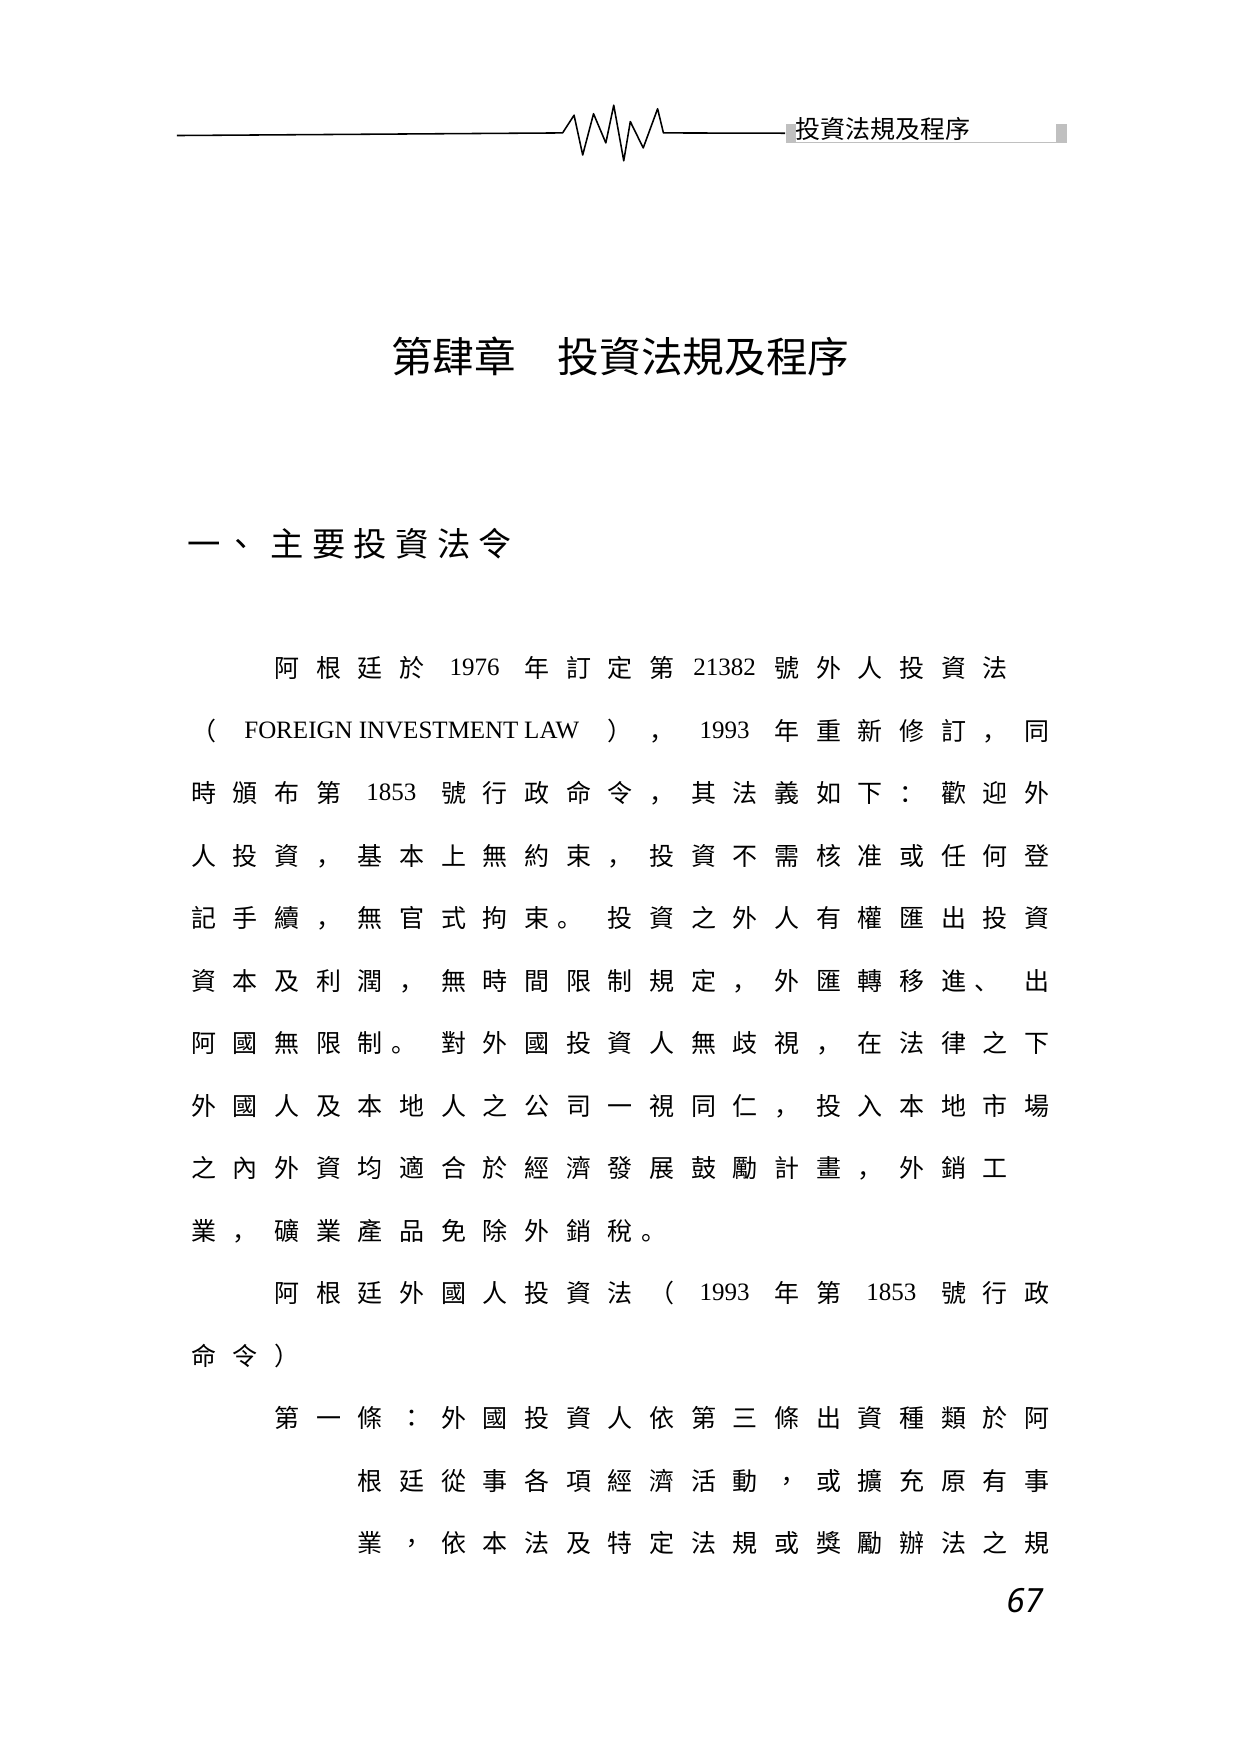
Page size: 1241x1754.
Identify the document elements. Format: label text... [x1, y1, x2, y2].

text 阿根廷於1976年訂定第21382號外人投資法（FOREIGN INVESTMENT LAW），1993年重新修訂，同時頒布第1853號行政命令，其法義如下：歡迎外人投資，基本上無約束，投資不需核准或任何登記手續，無官式拘束。投資之外人有權匯出投資資本及利潤，無時間限制規定，外匯轉移進、出阿國無限制。對外國投資人無歧視，在法律之下外國人及本地人之公司一視同仁，投入本地市場之內外資均適合於經濟發展鼓勵計畫，外銷工業，礦業產品免除外銷稅。 [183, 625, 1058, 1250]
text 第一條：外國投資人依第三條出資種類於阿根廷從事各項經濟活動，或擴充原有事業，依本法及特定法規或獎勵辦法之規 [228, 1375, 1058, 1563]
text 一、主要投資法令 [183, 500, 1058, 563]
text 第肆章 投資法規及程序 [183, 313, 1058, 375]
text 阿根廷外國人投資法（1993年第1853號行政命令） [183, 1250, 1058, 1375]
